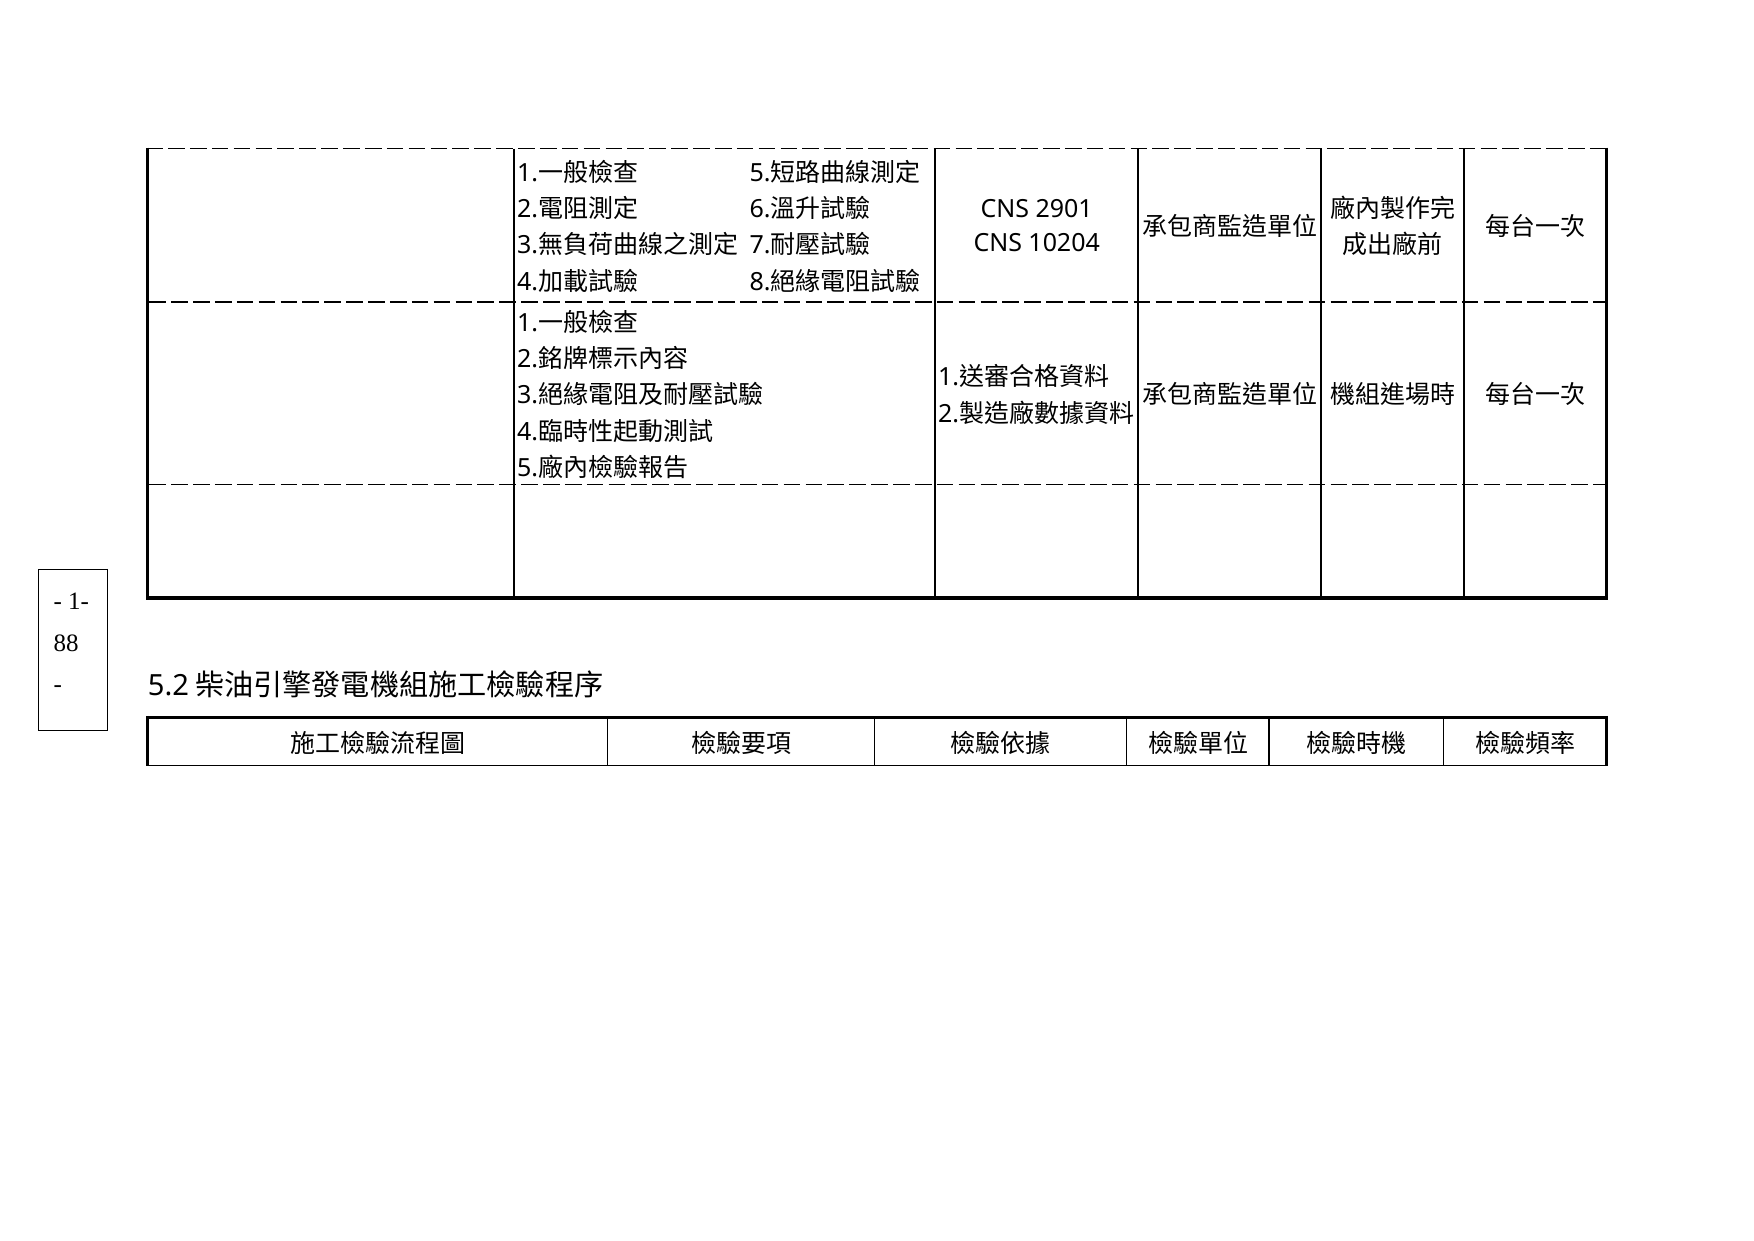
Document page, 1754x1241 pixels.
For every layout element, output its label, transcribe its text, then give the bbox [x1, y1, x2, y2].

table_header 施工檢驗流程圖 [149, 719, 607, 765]
table_header 檢驗頻率 [1444, 719, 1605, 765]
table_cell 1.一般檢查 2.電阻測定 3.無負荷曲線之測定 4.加載試驗 [515, 148, 746, 301]
table_header 檢驗時機 [1270, 719, 1443, 765]
table_cell [1139, 484, 1320, 596]
table_cell 每台一次 [1465, 301, 1605, 484]
table_cell 每台一次 [1465, 148, 1605, 301]
table_cell [1322, 484, 1463, 596]
table_header 檢驗單位 [1127, 719, 1268, 765]
table_cell [1465, 484, 1605, 596]
table_header 檢驗要項 [608, 719, 874, 765]
table_cell [149, 301, 513, 484]
table_cell 1.送審合格資料 2.製造廠數據資料 [936, 301, 1137, 484]
table_cell 機組進場時 [1322, 301, 1463, 484]
table_cell CNS 2901 CNS 10204 [936, 148, 1137, 301]
table_cell 5.短路曲線測定 6.溫升試驗 7.耐壓試驗 8.絕緣電阻試驗 [746, 148, 934, 301]
table_cell [936, 484, 1137, 596]
table_cell 承包商監造單位 [1139, 148, 1320, 301]
table_cell [149, 148, 514, 301]
table_cell [515, 484, 934, 596]
table_cell 廠內製作完成出廠前 [1322, 148, 1463, 301]
table_header 檢驗依據 [875, 719, 1126, 765]
subtitle 5.2柴油引擎發電機組施工檢驗程序 [148, 662, 1606, 703]
table_cell [149, 484, 513, 596]
table_cell 1.一般檢查 2.銘牌標示內容 3.絕緣電阻及耐壓試驗 4.臨時性起動測試 5.廠內檢驗報告 [515, 301, 934, 484]
table_cell 承包商監造單位 [1139, 301, 1320, 484]
